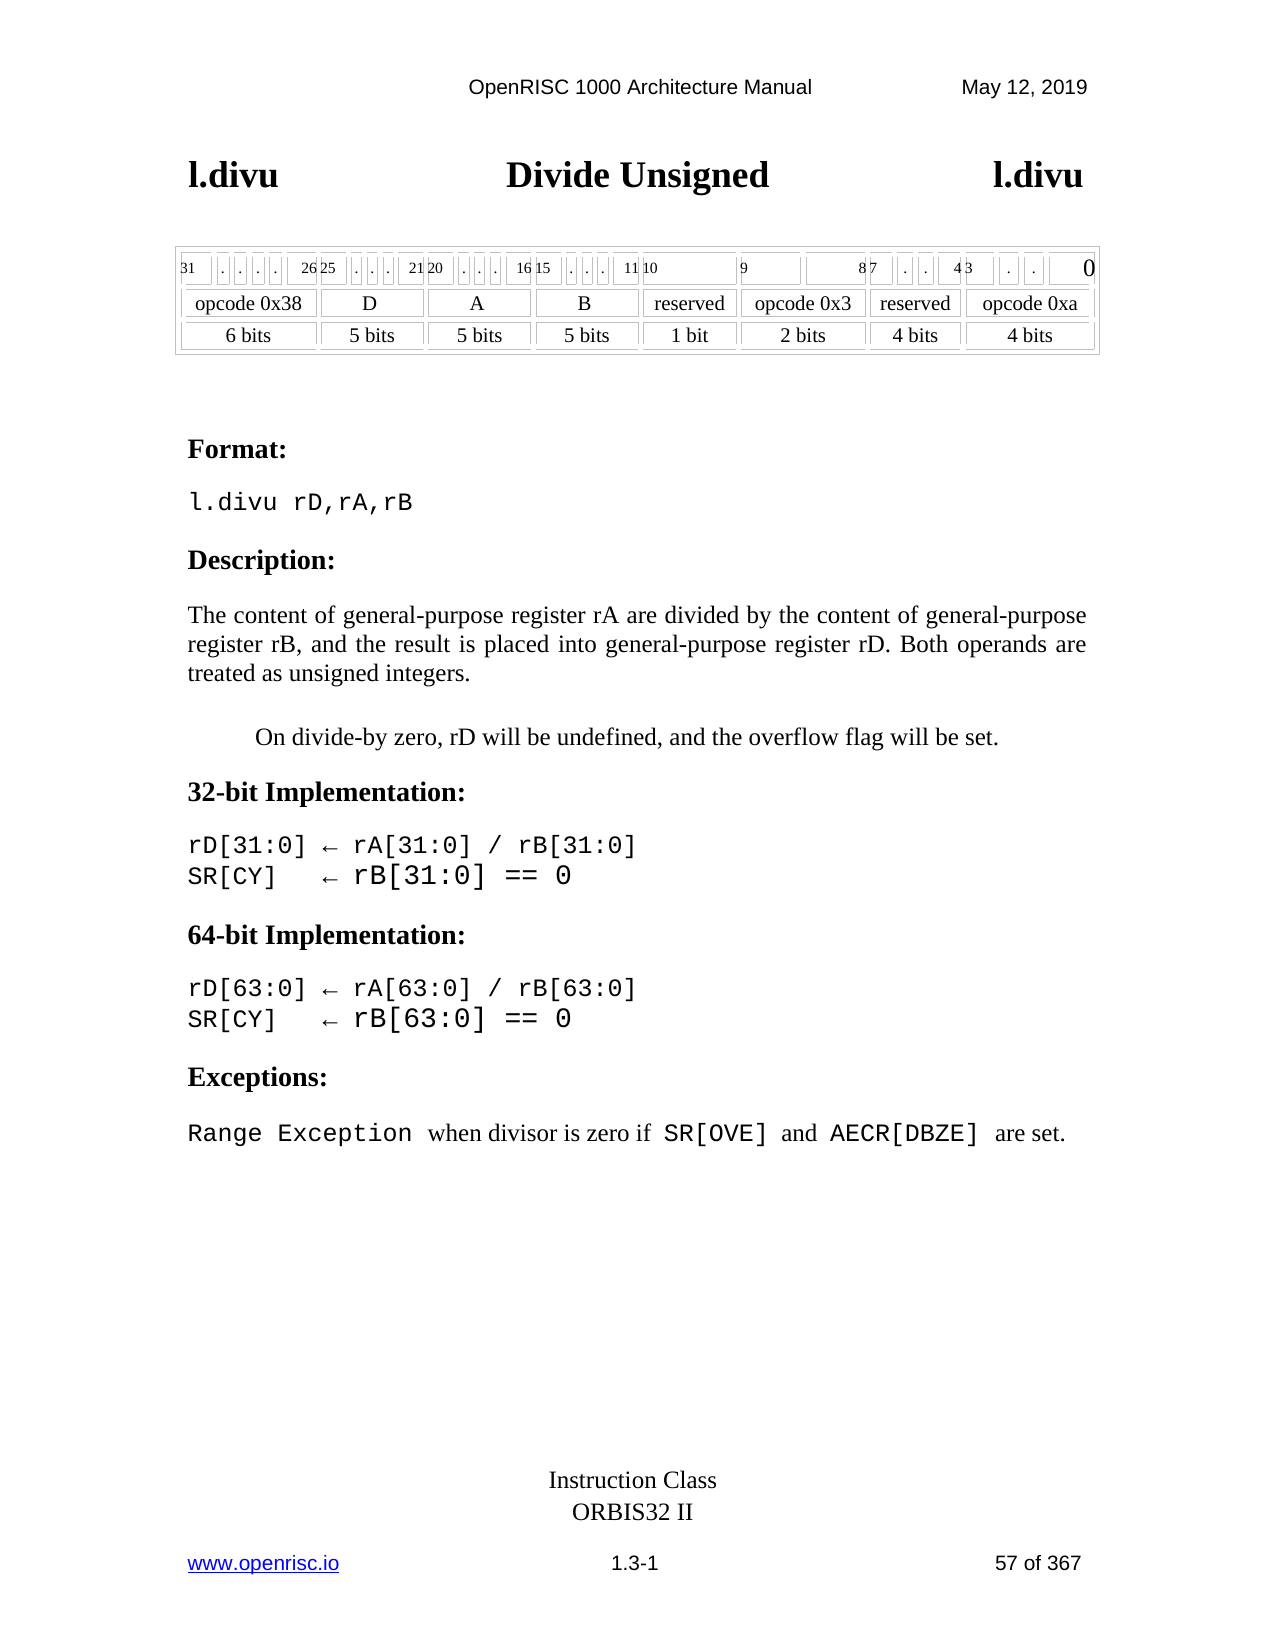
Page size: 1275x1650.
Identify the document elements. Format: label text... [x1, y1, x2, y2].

text 64-bit Implementation: [187, 918, 1087, 950]
text Exceptions: [187, 1061, 1087, 1093]
text Format: [187, 432, 1087, 464]
text Range Exception when divisor is zero if SR[OVE] and AECR[DBZE] are set. [187, 1118, 1087, 1149]
text On divide-by zero, rD will be undefined, and the overflow flag will be set. [187, 722, 1087, 750]
text 32-bit Implementation: [187, 775, 1087, 808]
text l.divu rD,rA,rB [187, 489, 1087, 518]
text rD[31:0] ← rA[31:0] / rB[31:0] SR[CY] ← rB[31:0] == 0 [187, 833, 1087, 893]
text Description: [187, 543, 1087, 575]
text rD[63:0] ← rA[63:0] / rB[63:0] SR[CY] ← rB[63:0] == 0 [187, 975, 1087, 1036]
text The content of general-purpose register rA are divided by the content of general-purpose register rB, and the result is placed into general-purpose register rD. Both operands are treated as unsigned integers. [187, 600, 1087, 687]
